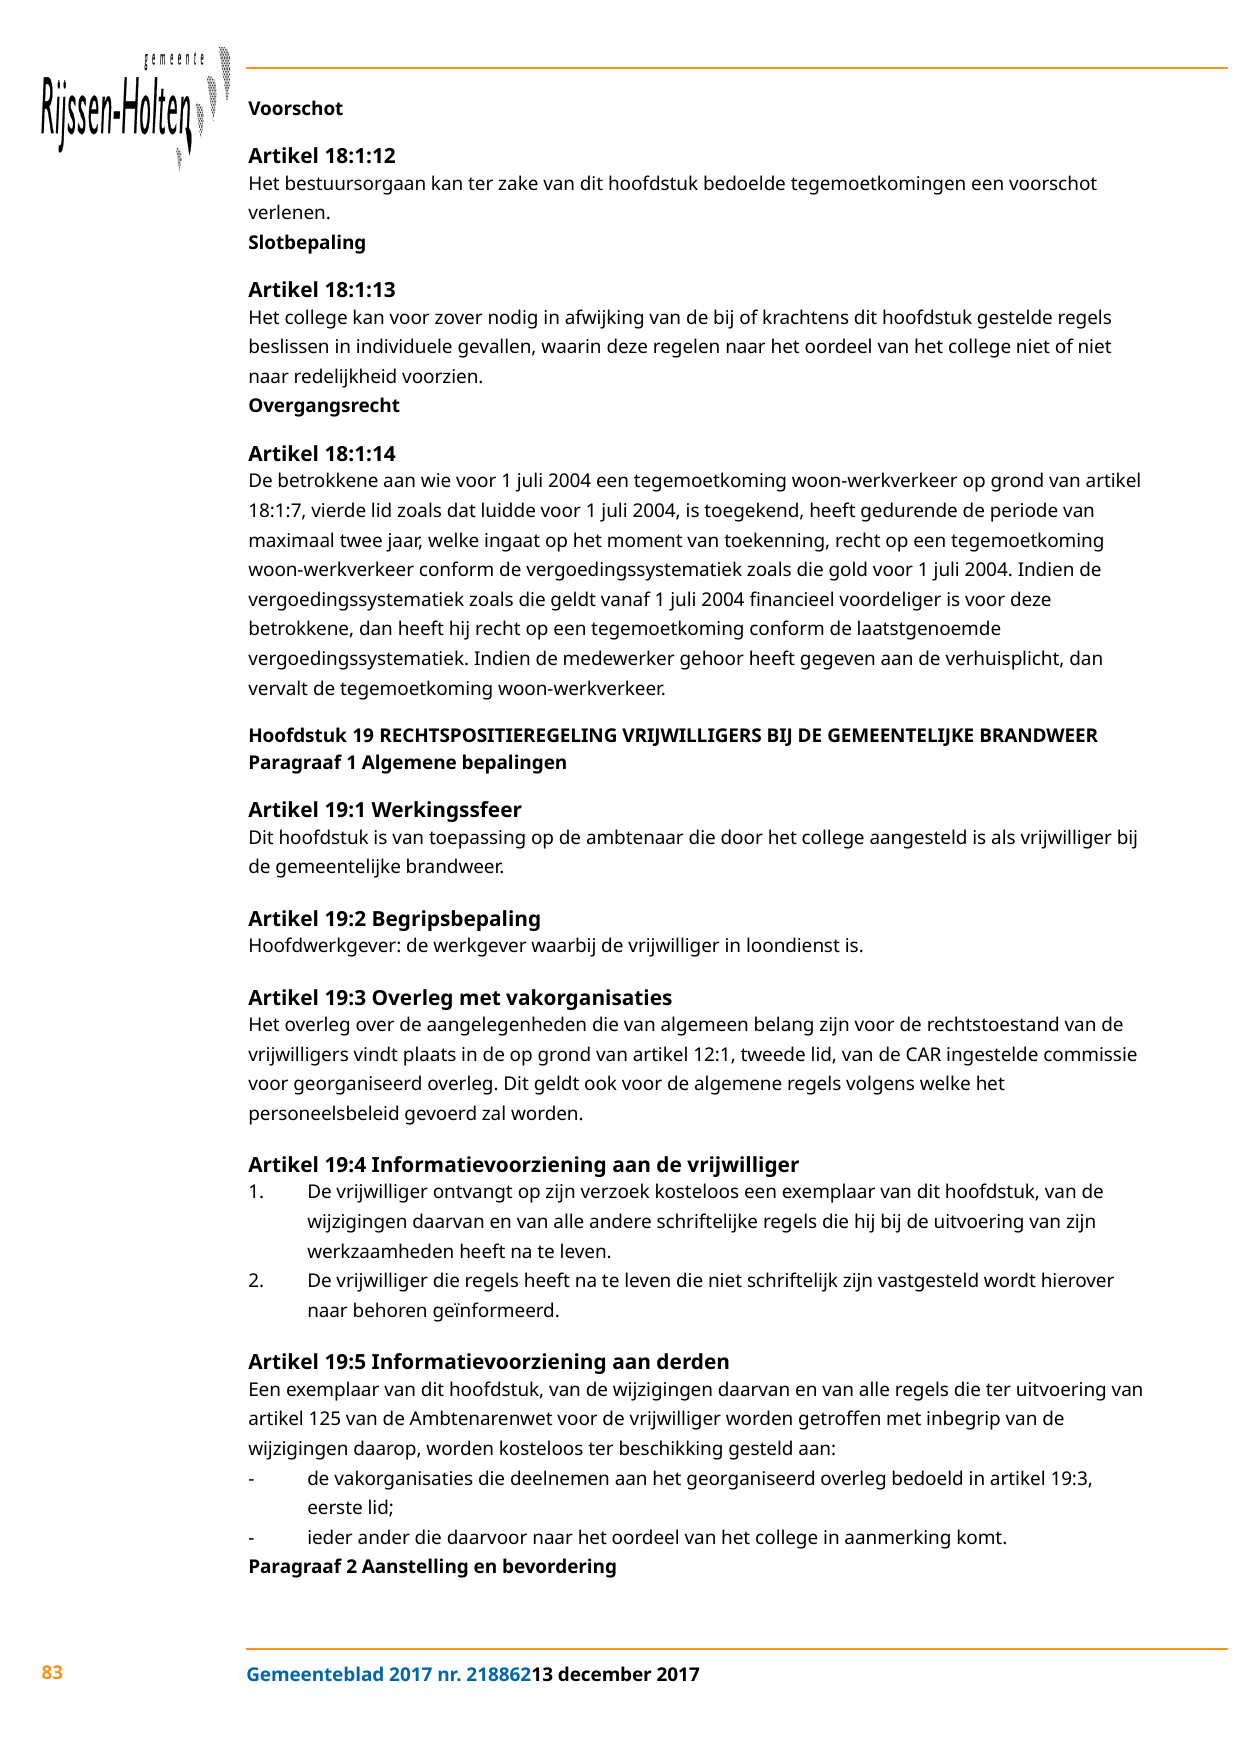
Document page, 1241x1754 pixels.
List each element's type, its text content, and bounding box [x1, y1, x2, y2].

text Hoofdstuk 19 RECHTSPOSITIEREGELING VRIJWILLIGERS BIJ DE GEMEENTELIJKE BRANDWEER [248, 720, 1152, 749]
text Het bestuursorgaan kan ter zake van dit hoofdstuk bedoelde tegemoetkomingen een voorschot verlenen. [248, 170, 1152, 225]
text Voorschot [248, 95, 1152, 121]
text Artikel 19:2 Begripsbepaling [248, 904, 1152, 932]
text Artikel 18:1:14 [248, 439, 1152, 468]
list De vrijwilliger die regels heeft na te leven die niet schriftelijk zijn vastgesteld wordt hierover naar behoren geïnformeerd. [248, 1267, 1152, 1323]
text Slotbepaling [248, 229, 1152, 255]
text Artikel 18:1:12 [248, 141, 1152, 170]
text Artikel 19:5 Informatievoorziening aan derden [248, 1347, 1152, 1376]
text Overgangsrecht [248, 393, 1152, 418]
list ieder ander die daarvoor naar het oordeel van het college in aanmerking komt. [248, 1524, 1152, 1549]
text Artikel 19:3 Overleg met vakorganisaties [248, 983, 1152, 1011]
picture [41, 47, 231, 172]
text De betrokkene aan wie voor 1 juli 2004 een tegemoetkoming woon-werkverkeer op grond van artikel 18:1:7, vierde lid zoals dat luidde voor 1 juli 2004, is toegekend, heeft gedurende de periode van maximaal twee jaar, welke ingaat op het moment van toekenning, recht op een tegemoetkoming woon-werkverkeer conform de vergoedingssystematiek zoals die gold voor 1 juli 2004. Indien de vergoedingssystematiek zoals die geldt vanaf 1 juli 2004 financieel voordeliger is voor deze betrokkene, dan heeft hij recht op een tegemoetkoming conform de laatstgenoemde vergoedingssystematiek. Indien de medewerker gehoor heeft gegeven aan de verhuisplicht, dan vervalt de tegemoetkoming woon-werkverkeer. [248, 468, 1152, 701]
text Paragraaf 1 Algemene bepalingen [248, 749, 1152, 774]
text Het overleg over de aangelegenheden die van algemeen belang zijn voor de rechtstoestand van de vrijwilligers vindt plaats in de op grond van artikel 12:1, tweede lid, van de CAR ingestelde commissie voor georganiseerd overleg. Dit geldt ook voor de algemene regels volgens welke het personeelsbeleid gevoerd zal worden. [248, 1011, 1152, 1126]
text Dit hoofdstuk is van toepassing op de ambtenaar die door het college aangesteld is als vrijwilliger bij de gemeentelijke brandweer. [248, 824, 1152, 879]
text Een exemplaar van dit hoofdstuk, van de wijzigingen daarvan en van alle regels die ter uitvoering van artikel 125 van de Ambtenarenwet voor de vrijwilliger worden getroffen met inbegrip van de wijzigingen daarop, worden kosteloos ter beschikking gesteld aan: [248, 1376, 1152, 1461]
text Het college kan voor zover nodig in afwijking van de bij of krachtens dit hoofdstuk gestelde regels beslissen in individuele gevallen, waarin deze regelen naar het oordeel van het college niet of niet naar redelijkheid voorzien. [248, 304, 1152, 389]
list De vrijwilliger ontvangt op zijn verzoek kosteloos een exemplaar van dit hoofdstuk, van de wijzigingen daarvan en van alle andere schriftelijke regels die hij bij de uitvoering van zijn werkzaamheden heeft na te leven. [248, 1179, 1152, 1264]
text Artikel 19:1 Werkingssfeer [248, 795, 1152, 824]
text Artikel 19:4 Informatievoorziening aan de vrijwilliger [248, 1150, 1152, 1179]
text Paragraaf 2 Aanstelling en bevordering [248, 1553, 1152, 1579]
text Hoofdwerkgever: de werkgever waarbij de vrijwilliger in loondienst is. [248, 932, 1152, 958]
list de vakorganisaties die deelnemen aan het georganiseerd overleg bedoeld in artikel 19:3, eerste lid; [248, 1465, 1152, 1520]
text Artikel 18:1:13 [248, 276, 1152, 304]
